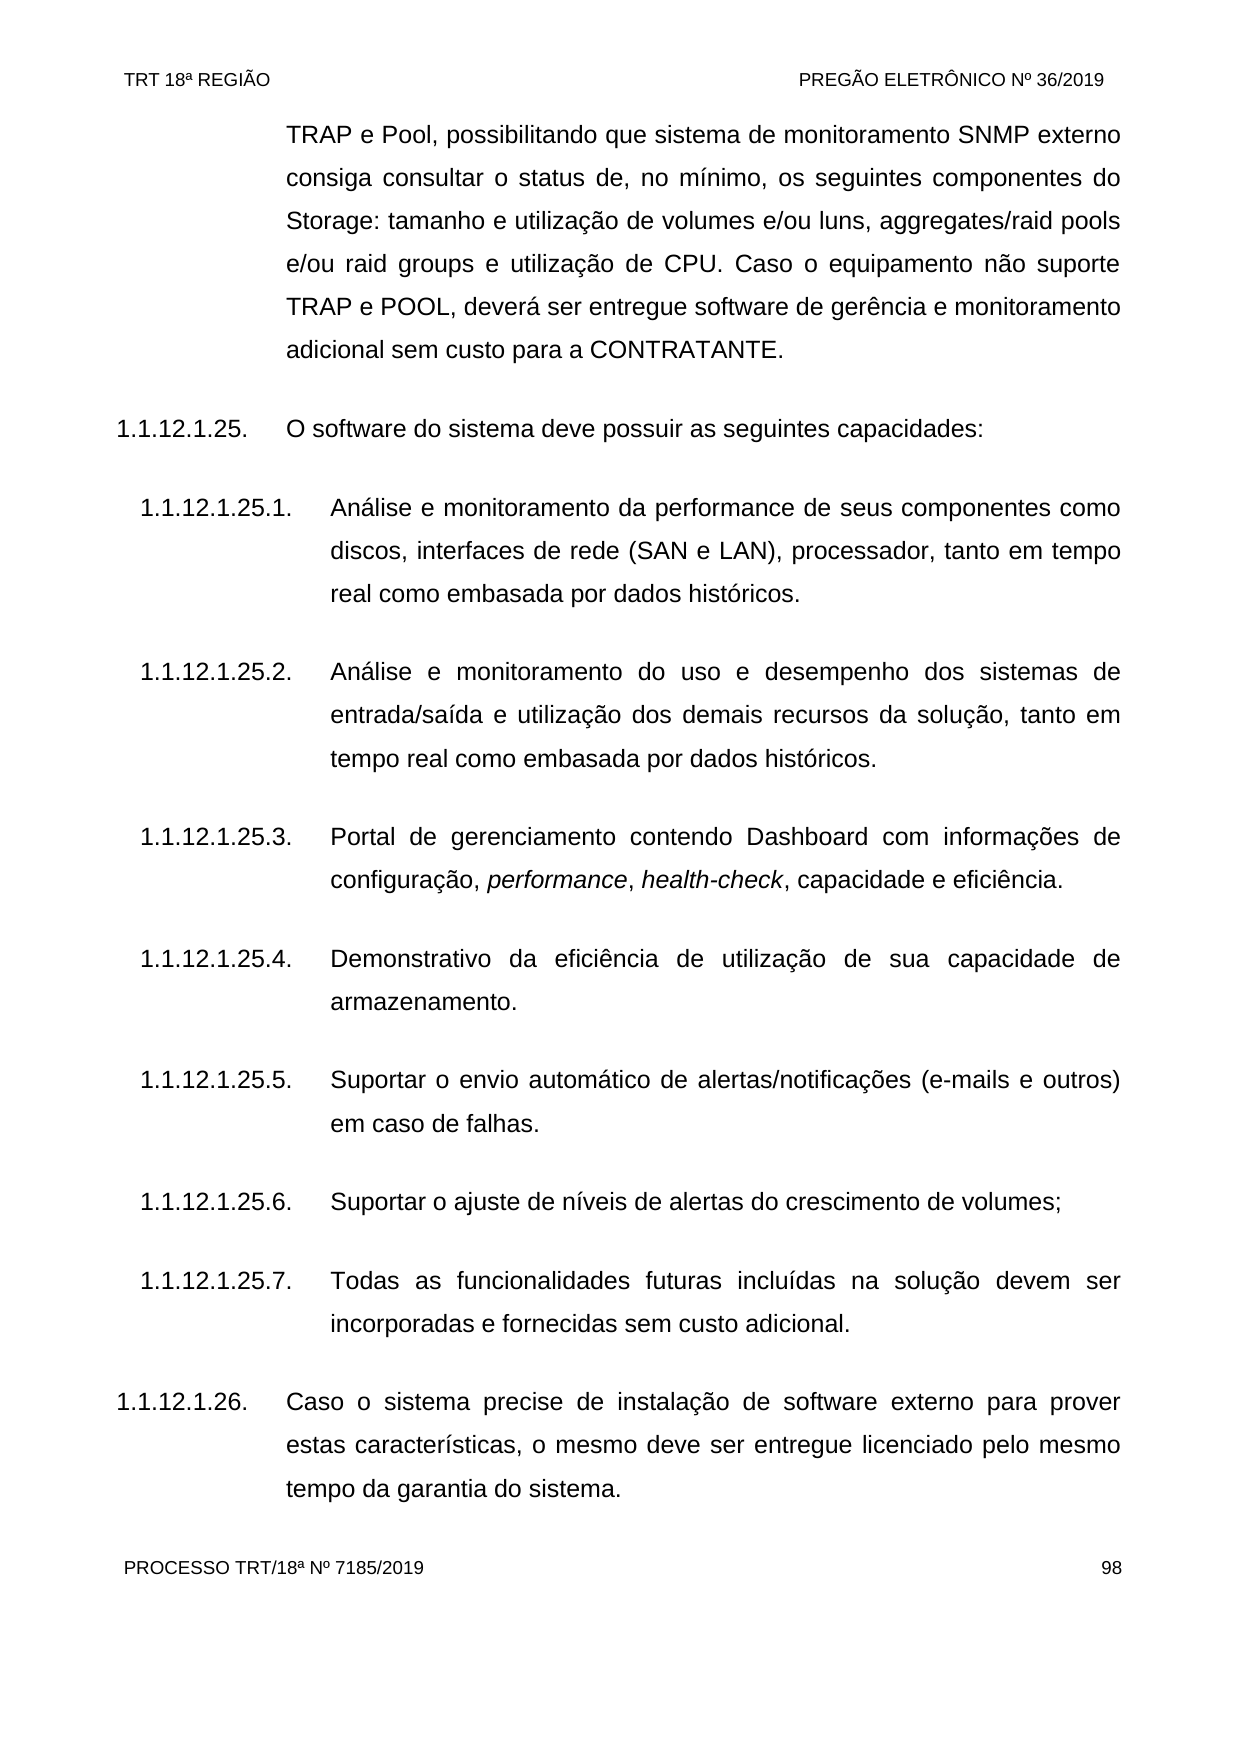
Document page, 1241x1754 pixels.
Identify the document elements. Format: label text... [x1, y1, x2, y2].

list Suportar o ajuste de níveis de alertas do crescimento de volumes; [293, 1187, 1122, 1216]
list Suportar o envio automático de alertas/notificações (e-mails e outros) em caso de falhas. [293, 1066, 1122, 1137]
list Caso o sistema precise de instalação de software externo para prover estas características, o mesmo deve ser entregue licenciado pelo mesmo tempo da garantia do sistema. [248, 1387, 1122, 1502]
list Demonstrativo da eficiência de utilização de sua capacidade de armazenamento. [293, 944, 1122, 1016]
list Portal de gerenciamento contendo Dashboard com informações de configuração, performance, health-check, capacidade e eficiência. [293, 822, 1122, 894]
list O software do sistema deve possuir as seguintes capacidades: [248, 414, 1122, 443]
list Análise e monitoramento do uso e desempenho dos sistemas de entrada/saída e utilização dos demais recursos da solução, tanto em tempo real como embasada por dados históricos. [293, 657, 1122, 772]
list TRAP e Pool, possibilitando que sistema de monitoramento SNMP externo consiga consultar o status de, no mínimo, os seguintes componentes do Storage: tamanho e utilização de volumes e/ou luns, aggregates/raid pools e/ou raid groups e utilização de CPU. Caso o equipamento não suporte TRAP e POOL, deverá ser entregue software de gerência e monitoramento adicional sem custo para a CONTRATANTE. [248, 120, 1122, 364]
list Todas as funcionalidades futuras incluídas na solução devem ser incorporadas e fornecidas sem custo adicional. [293, 1266, 1122, 1338]
list Análise e monitoramento da performance de seus componentes como discos, interfaces de rede (SAN e LAN), processador, tanto em tempo real como embasada por dados históricos. [293, 493, 1122, 608]
